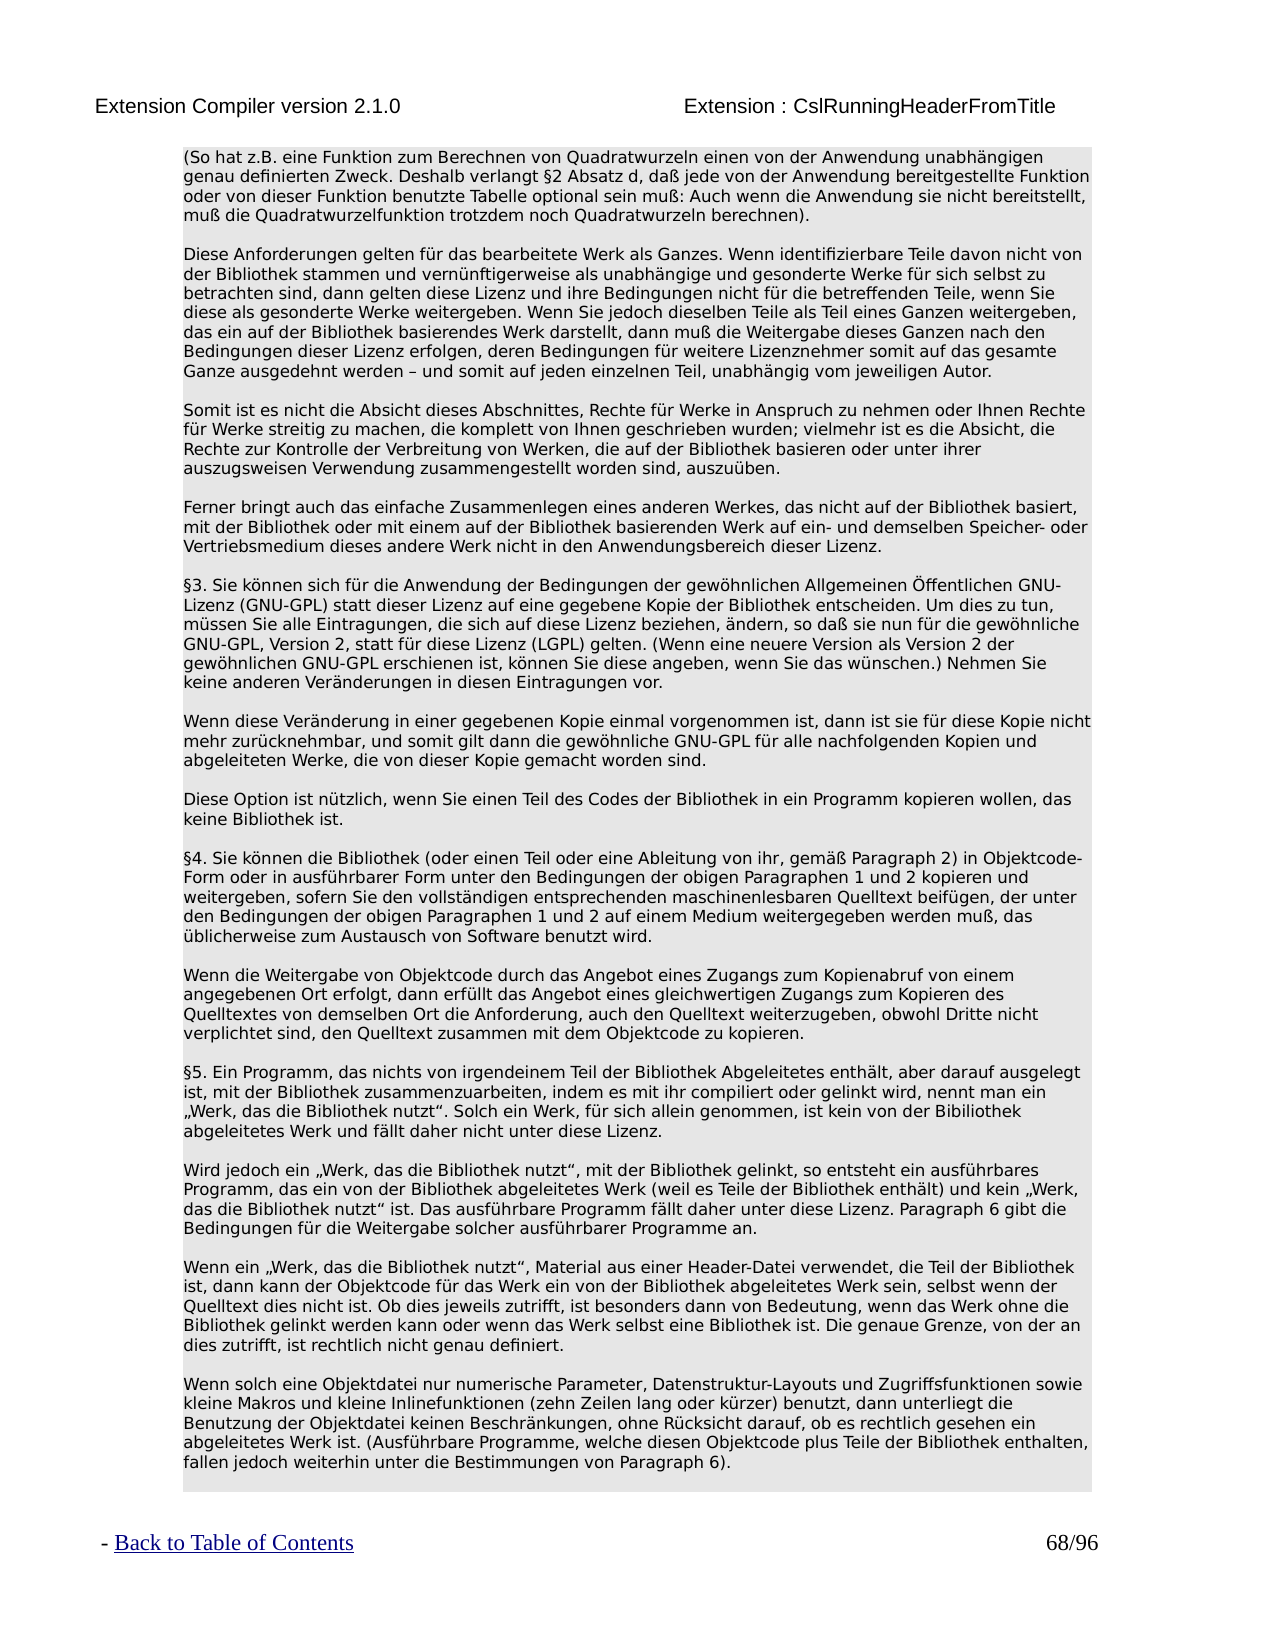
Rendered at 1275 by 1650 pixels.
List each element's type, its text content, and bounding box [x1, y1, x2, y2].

text Somit ist es nicht die Absicht dieses Abschnittes, Rechte für Werke in Anspruch zu nehmen oder Ihnen Rechte für Werke streitig zu machen, die komplett von Ihnen geschrieben wurden; vielmehr ist es die Absicht, die Rechte zur Kontrolle der Verbreitung von Werken, die auf der Bibliothek basieren oder unter ihrer auszugsweisen Verwendung zusammengestellt worden sind, auszuüben. [183, 401, 1092, 479]
text Diese Option ist nützlich, wenn Sie einen Teil des Codes der Bibliothek in ein Programm kopieren wollen, das keine Bibliothek ist. [183, 790, 1092, 829]
text Ferner bringt auch das einfache Zusammenlegen eines anderen Werkes, das nicht auf der Bibliothek basiert, mit der Bibliothek oder mit einem auf der Bibliothek basierenden Werk auf ein- und demselben Speicher- oder Vertriebsmedium dieses andere Werk nicht in den Anwendungsbereich dieser Lizenz. [183, 498, 1092, 557]
text §5. Ein Programm, das nichts von irgendeinem Teil der Bibliothek Abgeleitetes enthält, aber darauf ausgelegt ist, mit der Bibliothek zusammenzuarbeiten, indem es mit ihr compiliert oder gelinkt wird, nennt man ein „Werk, das die Bibliothek nutzt“. Solch ein Werk, für sich allein genommen, ist kein von der Bibiliothek abgeleitetes Werk und fällt daher nicht unter diese Lizenz. [183, 1063, 1092, 1141]
text §4. Sie können die Bibliothek (oder einen Teil oder eine Ableitung von ihr, gemäß Paragraph 2) in Objektcode-Form oder in ausführbarer Form unter den Bedingungen der obigen Paragraphen 1 und 2 kopieren und weitergeben, sofern Sie den vollständigen entsprechenden maschinenlesbaren Quelltext beifügen, der unter den Bedingungen der obigen Paragraphen 1 und 2 auf einem Medium weitergegeben werden muß, das üblicherweise zum Austausch von Software benutzt wird. [183, 849, 1092, 946]
text Diese Anforderungen gelten für das bearbeitete Werk als Ganzes. Wenn identifizierbare Teile davon nicht von der Bibliothek stammen und vernünftigerweise als unabhängige und gesonderte Werke für sich selbst zu betrachten sind, dann gelten diese Lizenz und ihre Bedingungen nicht für die betreffenden Teile, wenn Sie diese als gesonderte Werke weitergeben. Wenn Sie jedoch dieselben Teile als Teil eines Ganzen weitergeben, das ein auf der Bibliothek basierendes Werk darstellt, dann muß die Weitergabe dieses Ganzen nach den Bedingungen dieser Lizenz erfolgen, deren Bedingungen für weitere Lizenznehmer somit auf das gesamte Ganze ausgedehnt werden – und somit auf jeden einzelnen Teil, unabhängig vom jeweiligen Autor. [183, 245, 1092, 381]
text Wird jedoch ein „Werk, das die Bibliothek nutzt“, mit der Bibliothek gelinkt, so entsteht ein ausführbares Programm, das ein von der Bibliothek abgeleitetes Werk (weil es Teile der Bibliothek enthält) und kein „Werk, das die Bibliothek nutzt“ ist. Das ausführbare Programm fällt daher unter diese Lizenz. Paragraph 6 gibt die Bedingungen für die Weitergabe solcher ausführbarer Programme an. [183, 1160, 1092, 1238]
text §3. Sie können sich für die Anwendung der Bedingungen der gewöhnlichen Allgemeinen Öffentlichen GNU-Lizenz (GNU-GPL) statt dieser Lizenz auf eine gegebene Kopie der Bibliothek entscheiden. Um dies zu tun, müssen Sie alle Eintragungen, die sich auf diese Lizenz beziehen, ändern, so daß sie nun für die gewöhnliche GNU-GPL, Version 2, statt für diese Lizenz (LGPL) gelten. (Wenn eine neuere Version als Version 2 der gewöhnlichen GNU-GPL erschienen ist, können Sie diese angeben, wenn Sie das wünschen.) Nehmen Sie keine anderen Veränderungen in diesen Eintragungen vor. [183, 576, 1092, 693]
text Wenn die Weitergabe von Objektcode durch das Angebot eines Zugangs zum Kopienabruf von einem angegebenen Ort erfolgt, dann erfüllt das Angebot eines gleichwertigen Zugangs zum Kopieren des Quelltextes von demselben Ort die Anforderung, auch den Quelltext weiterzugeben, obwohl Dritte nicht verplichtet sind, den Quelltext zusammen mit dem Objektcode zu kopieren. [183, 966, 1092, 1043]
text Wenn solch eine Objektdatei nur numerische Parameter, Datenstruktur-Layouts und Zugriffsfunktionen sowie kleine Makros und kleine Inlinefunktionen (zehn Zeilen lang oder kürzer) benutzt, dann unterliegt die Benutzung der Objektdatei keinen Beschränkungen, ohne Rücksicht darauf, ob es rechtlich gesehen ein abgeleitetes Werk ist. (Ausführbare Programme, welche diesen Objektcode plus Teile der Bibliothek enthalten, fallen jedoch weiterhin unter die Bestimmungen von Paragraph 6). [183, 1375, 1092, 1472]
text (So hat z.B. eine Funktion zum Berechnen von Quadratwurzeln einen von der Anwendung unabhängigen genau definierten Zweck. Deshalb verlangt §2 Absatz d, daß jede von der Anwendung bereitgestellte Funktion oder von dieser Funktion benutzte Tabelle optional sein muß: Auch wenn die Anwendung sie nicht bereitstellt, muß die Quadratwurzelfunktion trotzdem noch Quadratwurzeln berechnen). [183, 147, 1092, 225]
text Wenn diese Veränderung in einer gegebenen Kopie einmal vorgenommen ist, dann ist sie für diese Kopie nicht mehr zurücknehmbar, und somit gilt dann die gewöhnliche GNU-GPL für alle nachfolgenden Kopien und abgeleiteten Werke, die von dieser Kopie gemacht worden sind. [183, 712, 1092, 771]
text Wenn ein „Werk, das die Bibliothek nutzt“, Material aus einer Header-Datei verwendet, die Teil der Bibliothek ist, dann kann der Objektcode für das Werk ein von der Bibliothek abgeleitetes Werk sein, selbst wenn der Quelltext dies nicht ist. Ob dies jeweils zutrifft, ist besonders dann von Bedeutung, wenn das Werk ohne die Bibliothek gelinkt werden kann oder wenn das Werk selbst eine Bibliothek ist. Die genaue Grenze, von der an dies zutrifft, ist rechtlich nicht genau definiert. [183, 1258, 1092, 1355]
